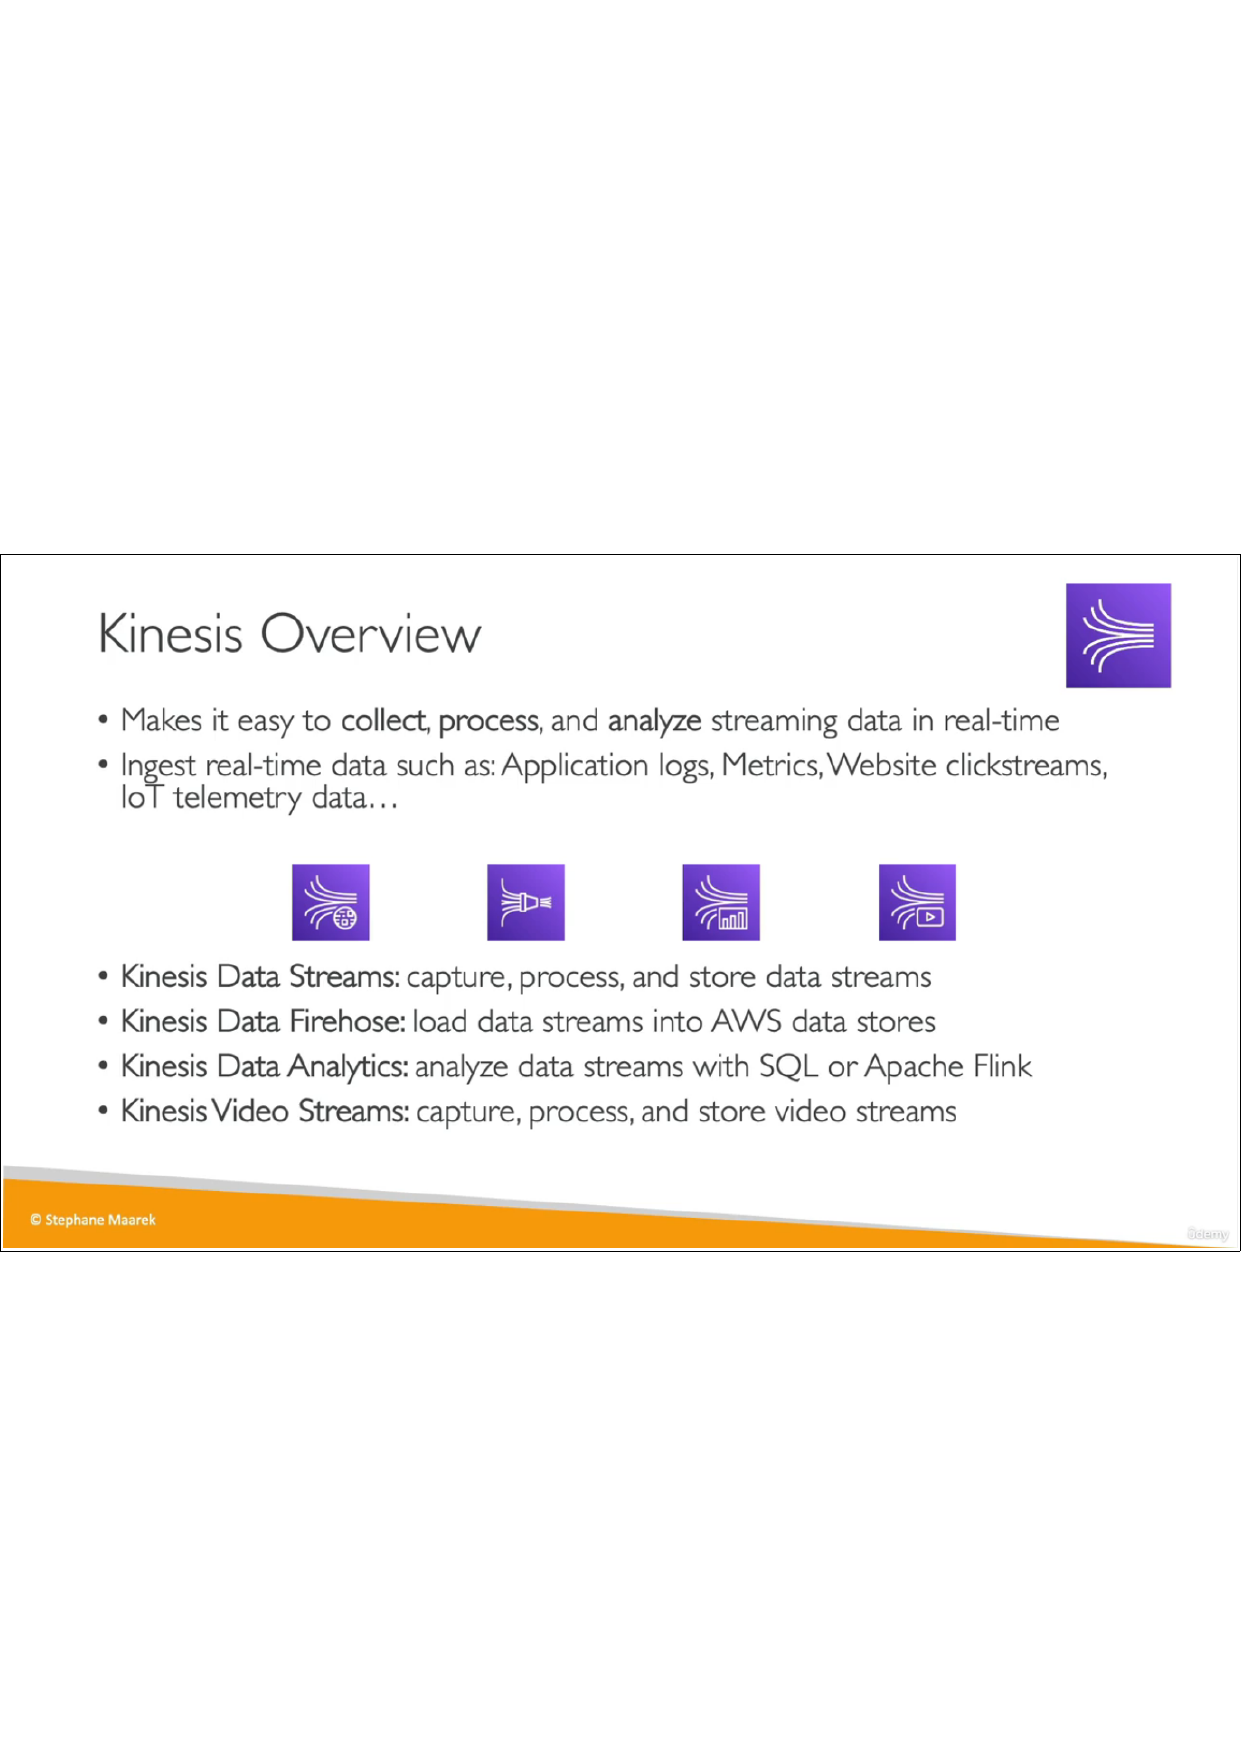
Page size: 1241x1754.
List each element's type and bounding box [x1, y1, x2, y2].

picture [3, 557, 1238, 1248]
